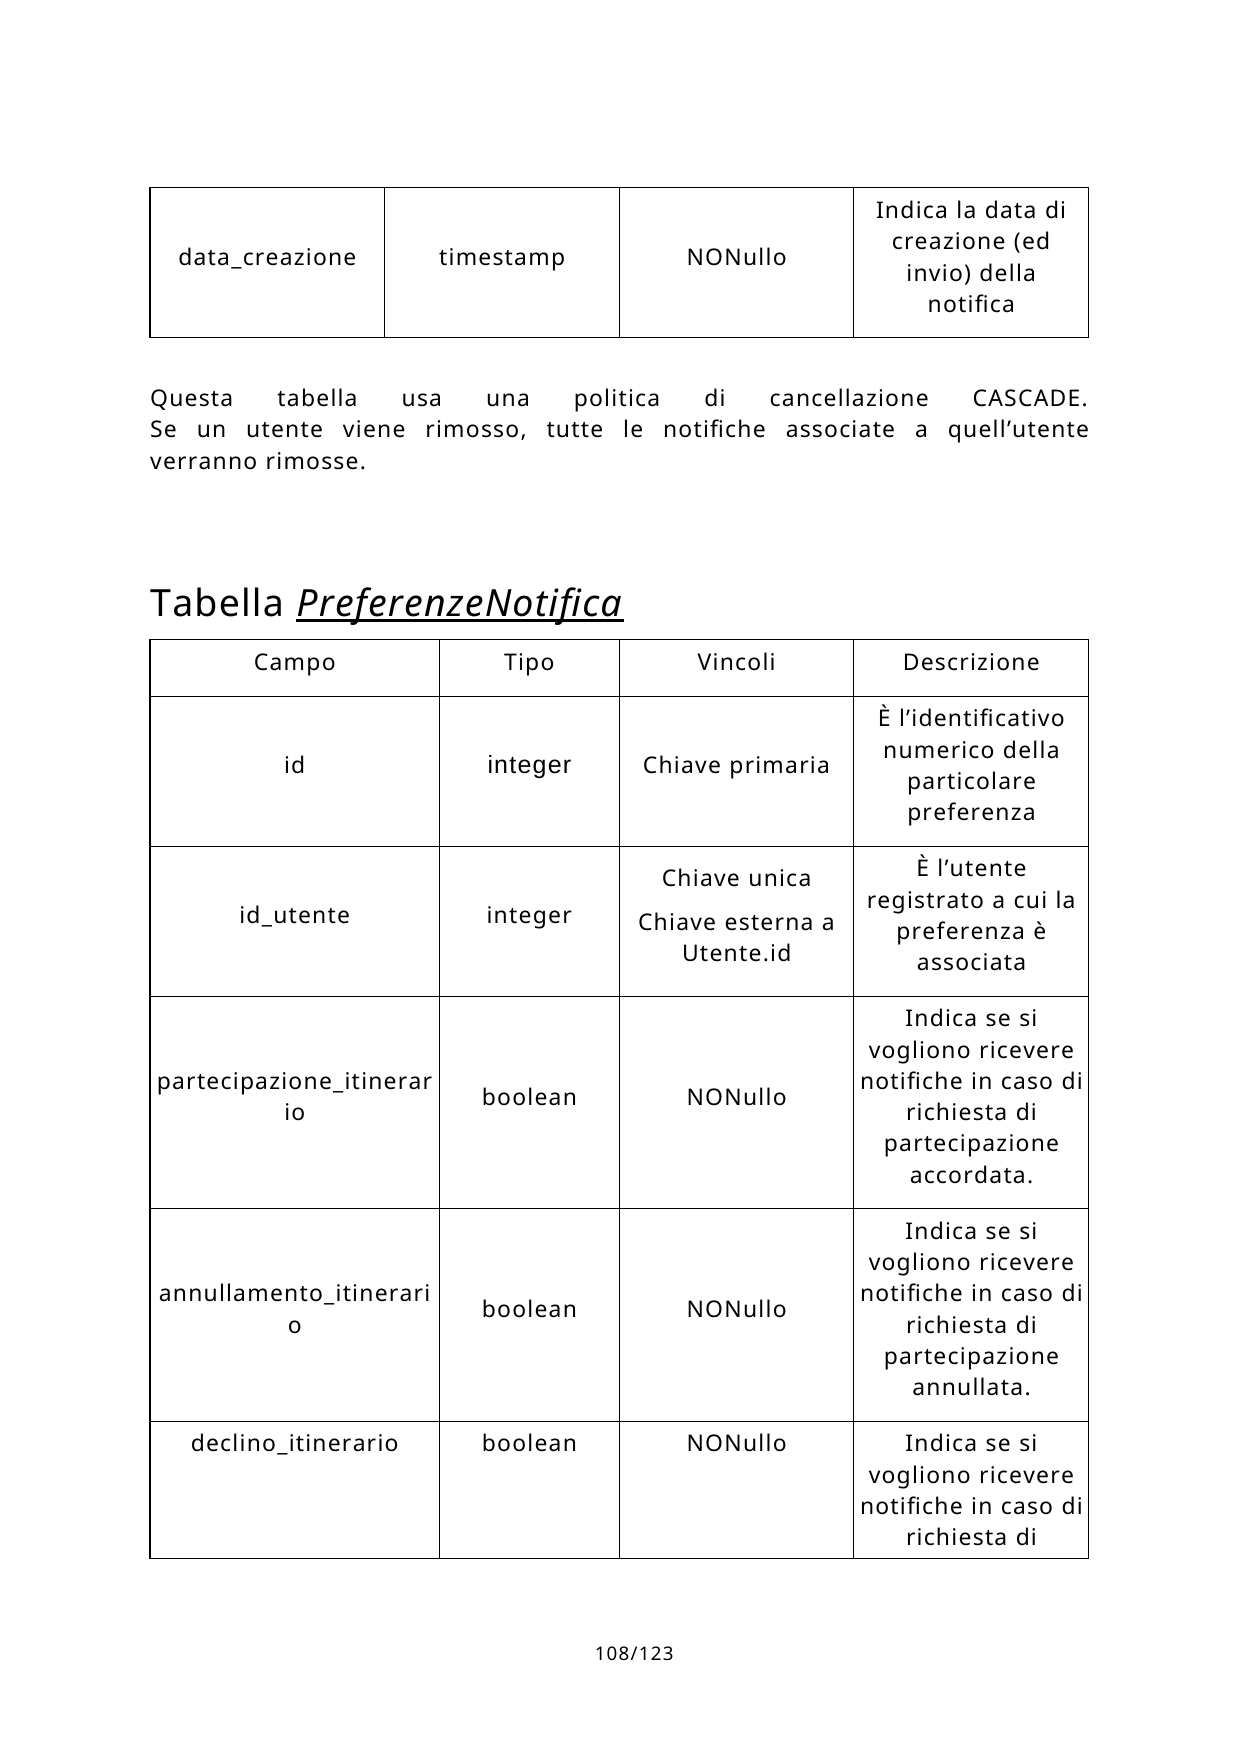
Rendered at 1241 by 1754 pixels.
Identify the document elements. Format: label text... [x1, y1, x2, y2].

table_cell NONullo [620, 188, 853, 337]
table_cell id_utente [151, 847, 439, 996]
table_cell id [151, 697, 439, 846]
table_cell timestamp [385, 188, 619, 337]
table_cell data_creazione [151, 188, 384, 337]
table_header Vincoli [620, 640, 853, 696]
table_cell boolean [440, 1422, 619, 1558]
table_cell NONullo [620, 997, 853, 1208]
table_cell declino_itinerario [151, 1422, 439, 1558]
text Tabella PreferenzeNotifica [150, 576, 1090, 627]
table_header Descrizione [854, 640, 1088, 696]
table_cell partecipazione_itinerario [151, 997, 439, 1208]
table_cell Chiave unica Chiave esterna a Utente.id [620, 847, 853, 996]
table_cell annullamento_itinerario [151, 1209, 439, 1421]
table_cell Indica se si vogliono ricevere notifiche in caso di richiesta di [854, 1422, 1088, 1558]
table_cell È l’utente registrato a cui la preferenza è associata [854, 847, 1088, 996]
table_cell NONullo [620, 1209, 853, 1421]
table_header Tipo [440, 640, 619, 696]
table_cell boolean [440, 1209, 619, 1421]
table_cell Indica se si vogliono ricevere notifiche in caso di richiesta di partecipazione accordata. [854, 997, 1088, 1208]
table_cell boolean [440, 997, 619, 1208]
table_cell NONullo [620, 1422, 853, 1558]
table_cell integer [440, 697, 619, 846]
table_cell Indica se si vogliono ricevere notifiche in caso di richiesta di partecipazione annullata. [854, 1209, 1088, 1421]
table_cell È l’identificativo numerico della particolare preferenza [854, 697, 1088, 846]
text Questa tabella usa una politica di cancellazione CASCADE. Se un utente viene rimosso, tutte le notifiche associate a quell’utente verranno rimosse. [150, 382, 1090, 476]
table_cell Indica la data di creazione (ed invio) della notifica [854, 188, 1088, 337]
table_cell integer [440, 847, 619, 996]
table_header Campo [151, 640, 439, 696]
table_cell Chiave primaria [620, 697, 853, 846]
